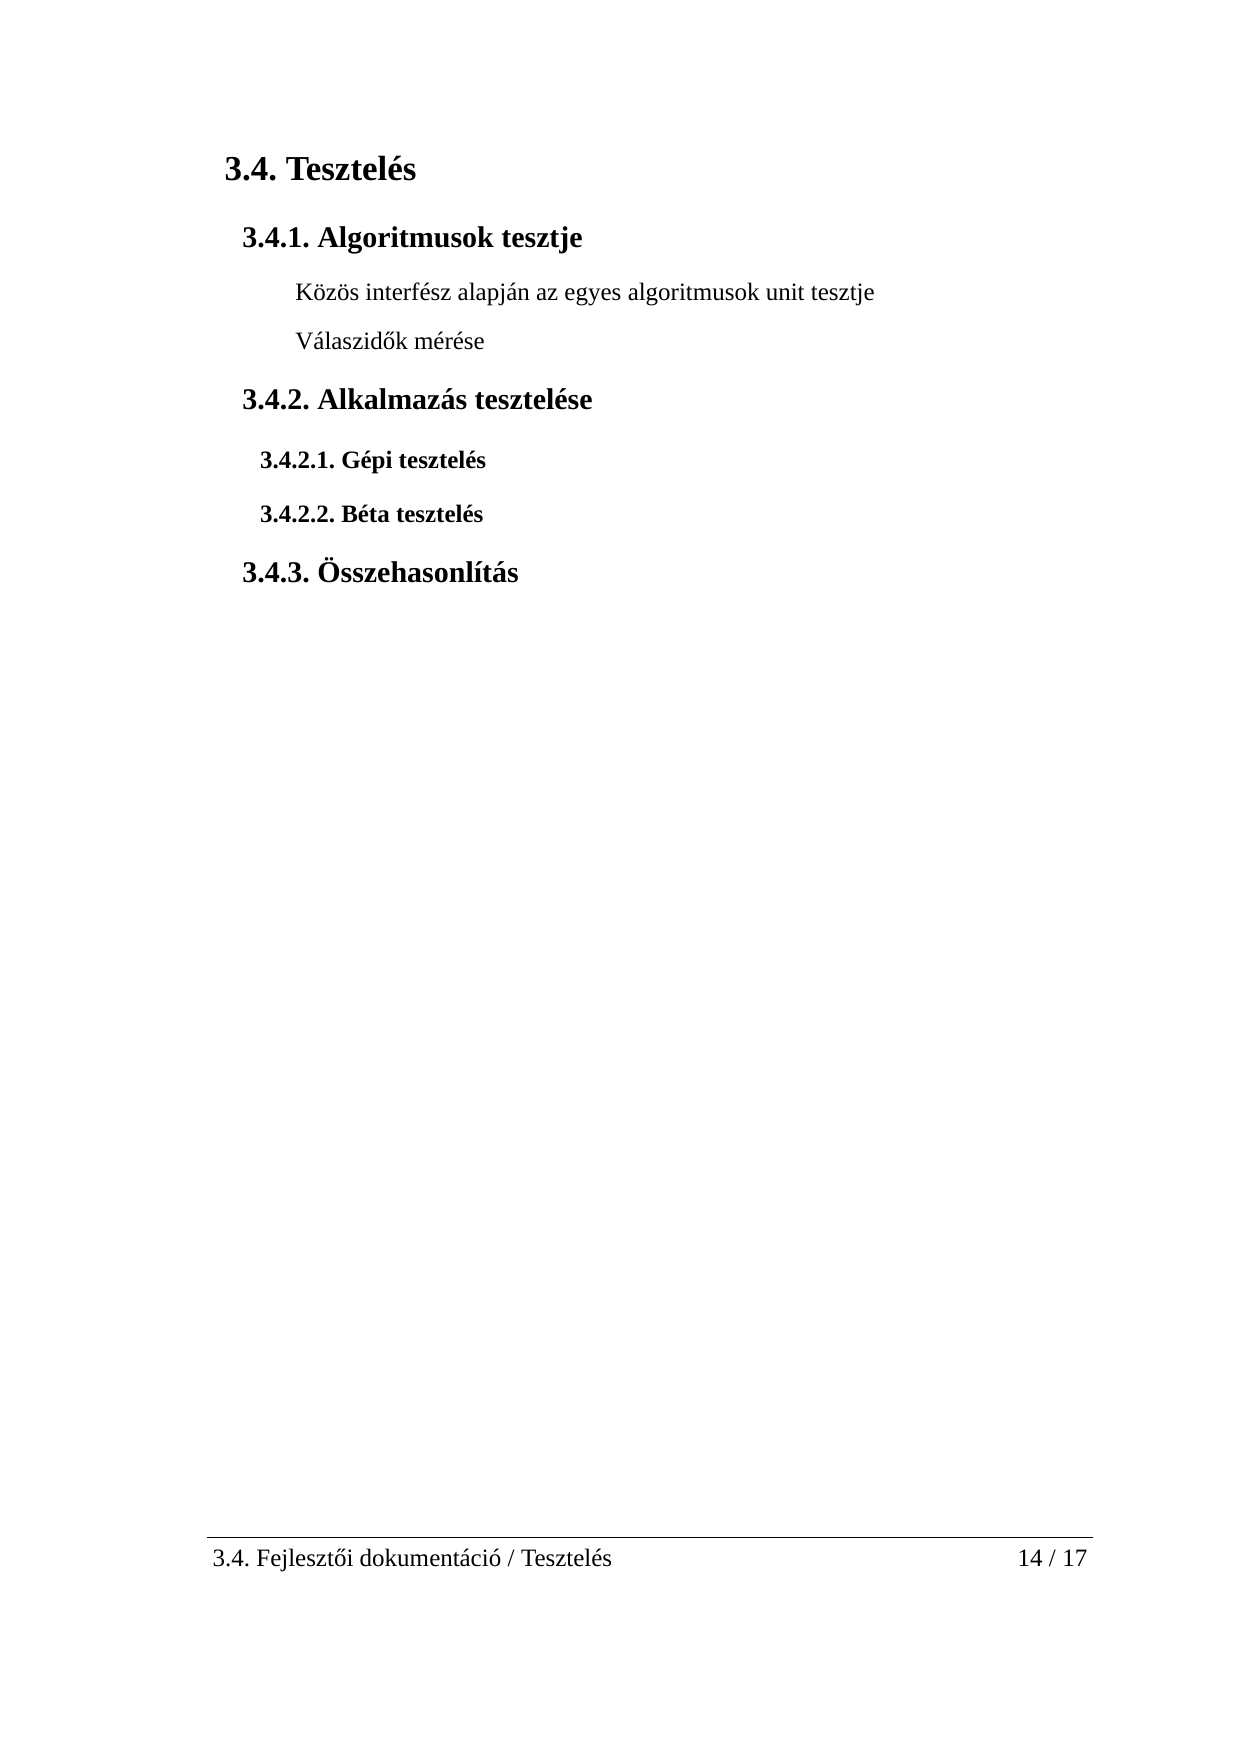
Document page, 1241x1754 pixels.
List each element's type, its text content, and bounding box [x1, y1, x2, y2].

subtitle Összehasonlítás [242, 554, 1093, 589]
subtitle Tesztelés [224, 148, 1093, 188]
text Közös interfész alapján az egyes algoritmusok unit tesztje [266, 277, 1093, 306]
subtitle Béta tesztelés [260, 499, 1093, 528]
subtitle Alkalmazás tesztelése [242, 381, 1093, 416]
text Válaszidők mérése [266, 326, 1093, 355]
subtitle Gépi tesztelés [260, 445, 1093, 473]
subtitle Algoritmusok tesztje [242, 220, 1093, 254]
